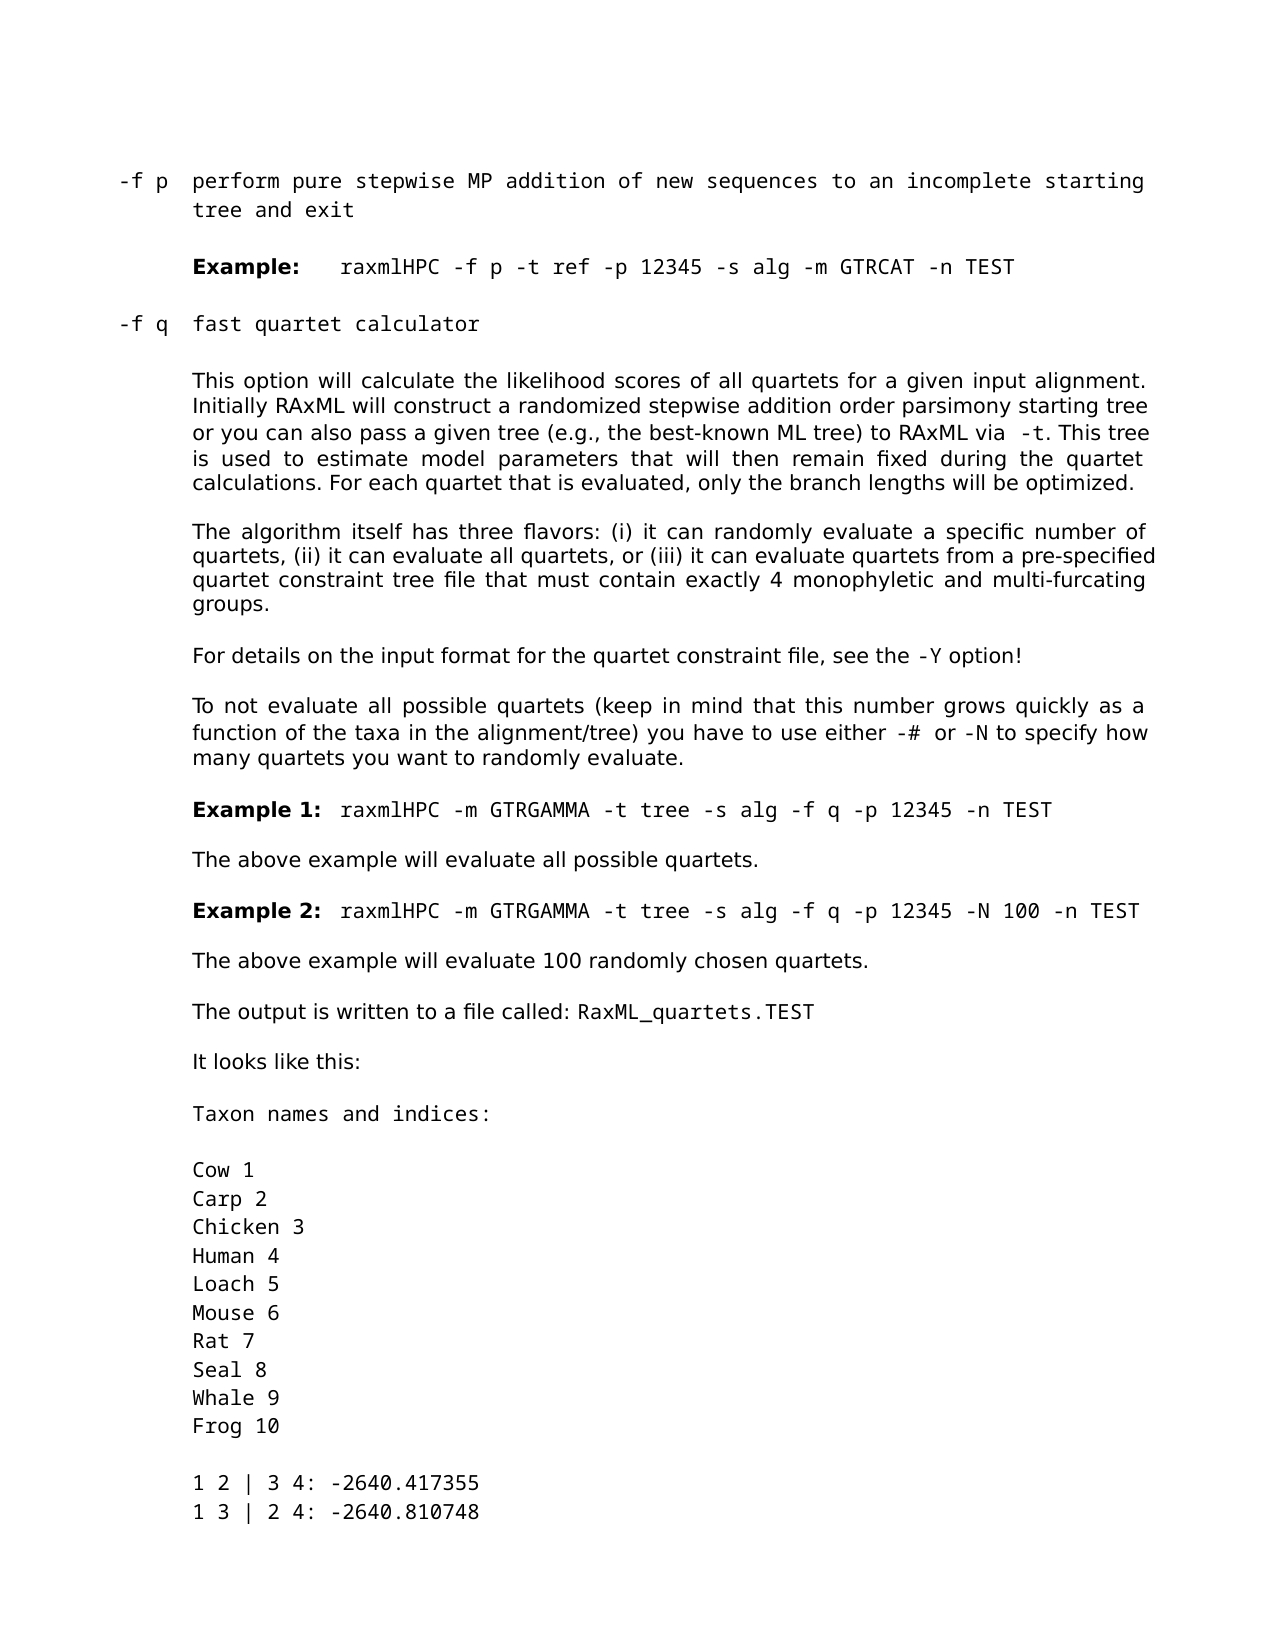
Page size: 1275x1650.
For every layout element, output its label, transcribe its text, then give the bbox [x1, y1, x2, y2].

text -f q fast quartet calculator [118, 309, 1157, 337]
text Human 4 [118, 1241, 1157, 1269]
text Example 1: raxmlHPC -m GTRGAMMA -t tree -s alg -f q -p 12345 -n TEST [118, 795, 1157, 823]
text Mouse 6 [118, 1298, 1157, 1326]
text Example 2: raxmlHPC -m GTRGAMMA -t tree -s alg -f q -p 12345 -N 100 -n TEST [118, 896, 1157, 925]
text The above example will evaluate all possible quartets. [118, 848, 1157, 872]
text This option will calculate the likelihood scores of all quartets for a given input alignment. Initially RAxML will construct a randomized stepwise addition order parsimony starting tree or you can also pass a given tree (e.g., the best-known ML tree) to RAxML via -t. This tree is used to estimate model parameters that will then remain fixed during the quartet calculations. For each quartet that is evaluated, only the branch lengths will be optimized. [118, 366, 1157, 495]
text The algorithm itself has three flavors: (i) it can randomly evaluate a specific number of quartets, (ii) it can evaluate all quartets, or (iii) it can evaluate quartets from a pre-specified quartet constraint tree file that must contain exactly 4 monophyletic and multi-furcating groups. [118, 520, 1157, 617]
text Carp 2 [118, 1184, 1157, 1212]
text Chicken 3 [118, 1212, 1157, 1241]
text Whale 9 [118, 1383, 1157, 1412]
text Loach 5 [118, 1269, 1157, 1298]
text -f p perform pure stepwise MP addition of new sequences to an incomplete starting tree and exit [118, 167, 1157, 223]
text It looks like this: [118, 1050, 1157, 1074]
text The output is written to a file called: RaxML_quartets.TEST [118, 997, 1157, 1026]
text Rat 7 [118, 1326, 1157, 1355]
text Example: raxmlHPC -f p -t ref -p 12345 -s alg -m GTRCAT -n TEST [118, 252, 1157, 280]
text Seal 8 [118, 1355, 1157, 1383]
text Frog 10 [118, 1412, 1157, 1440]
text To not evaluate all possible quartets (keep in mind that this number grows quickly as a function of the taxa in the alignment/tree) you have to use either -# or -N to specify how many quartets you want to randomly evaluate. [118, 694, 1157, 771]
text Taxon names and indices: [118, 1099, 1157, 1127]
text 1 3 | 2 4: -2640.810748 [118, 1497, 1157, 1525]
text 1 2 | 3 4: -2640.417355 [118, 1468, 1157, 1497]
text For details on the input format for the quartet constraint file, see the -Y option! [118, 641, 1157, 669]
text The above example will evaluate 100 randomly chosen quartets. [118, 949, 1157, 973]
text Cow 1 [118, 1156, 1157, 1184]
